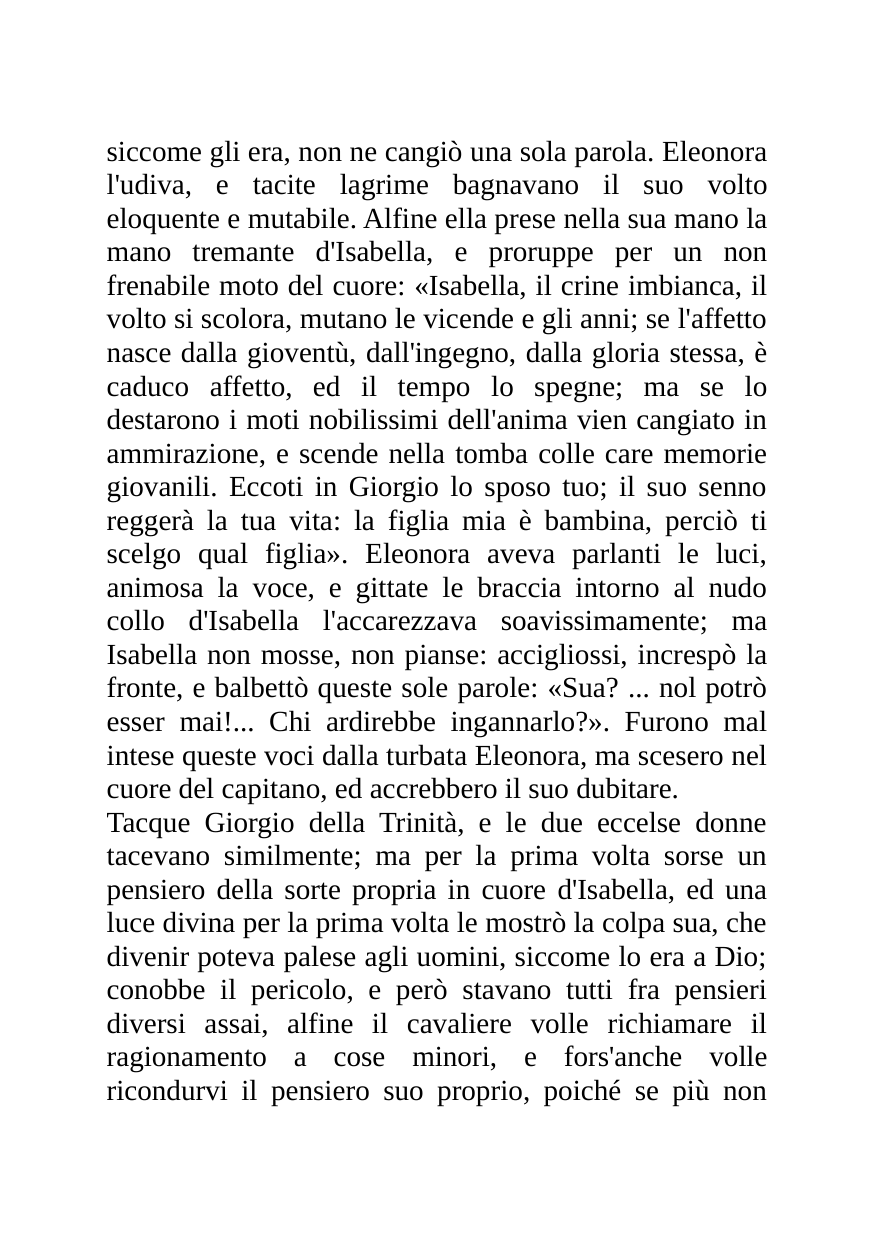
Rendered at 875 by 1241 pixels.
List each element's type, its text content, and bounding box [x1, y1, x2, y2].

text siccome gli era, non ne cangiò una sola parola. Eleonora l'udiva, e tacite lagrime bagnavano il suo volto eloquente e mutabile. Alfine ella prese nella sua mano la mano tremante d'Isabella, e proruppe per un non frenabile moto del cuore: «Isabella, il crine imbianca, il volto si scolora, mutano le vicende e gli anni; se l'affetto nasce dalla gioventù, dall'ingegno, dalla gloria stessa, è caduco affetto, ed il tempo lo spegne; ma se lo destarono i moti nobilissimi dell'anima vien cangiato in ammirazione, e scende nella tomba colle care memorie giovanili. Eccoti in Giorgio lo sposo tuo; il suo senno reggerà la tua vita: la figlia mia è bambina, perciò ti scelgo qual figlia». Eleonora aveva parlanti le luci, animosa la voce, e gittate le braccia intorno al nudo collo d'Isabella l'accarezzava soavissimamente; ma Isabella non mosse, non pianse: accigliossi, increspò la fronte, e balbettò queste sole parole: «Sua? ... nol potrò esser mai!... Chi ardirebbe ingannarlo?». Furono mal intese queste voci dalla turbata Eleonora, ma scesero nel cuore del capitano, ed accrebbero il suo dubitare. [106, 134, 768, 805]
text Tacque Giorgio della Trinità, e le due eccelse donne tacevano similmente; ma per la prima volta sorse un pensiero della sorte propria in cuore d'Isabella, ed una luce divina per la prima volta le mostrò la colpa sua, che divenir poteva palese agli uomini, siccome lo era a Dio; conobbe il pericolo, e però stavano tutti fra pensieri diversi assai, alfine il cavaliere volle richiamare il ragionamento a cose minori, e fors'anche volle ricondurvi il pensiero suo proprio, poiché se più non [106, 805, 768, 1107]
